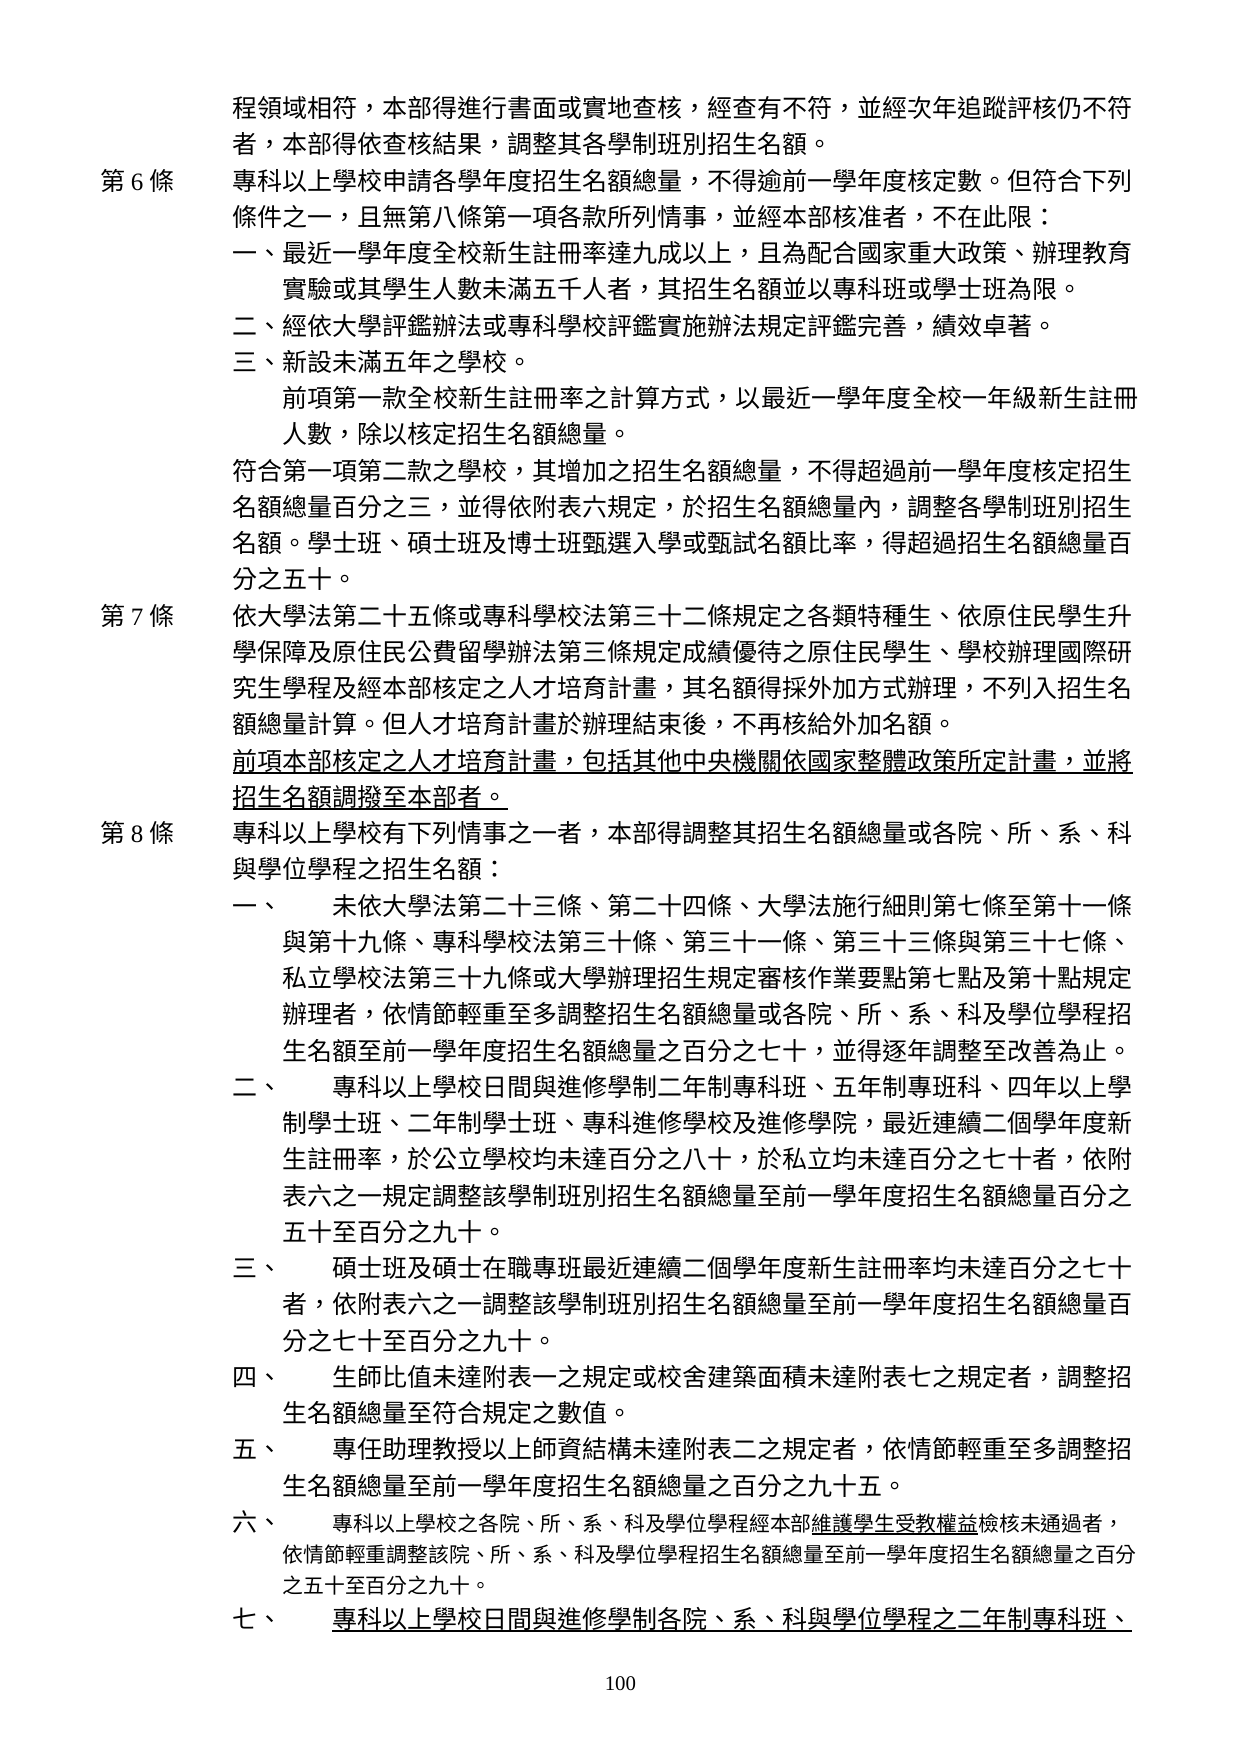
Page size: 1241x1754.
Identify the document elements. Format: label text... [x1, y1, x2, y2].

table_cell [89, 89, 221, 161]
table_cell 專科以上學校申請各學年度招生名額總量，不得逾前一學年度核定數。但符合下列條件之一，且無第八條第一項各款所列情事，並經本部核准者，不在此限： 一、最近一學年度全校新生註冊率達九成以上，且為配合國家重大政策、辦理教育實驗或其學生人數未滿五千人者，其招生名額並以專科班或學士班為限。 二、經依大學評鑑辦法或專科學校評鑑實施辦法規定評鑑完善，績效卓著。 三、新設未滿五年之學校。 前項第一款全校新生註冊率之計算方式，以最近一學年度全校一年級新生註冊人數，除以核定招生名額總量。 符合第一項第二款之學校，其增加之招生名額總量，不得超過前一學年度核定招生名額總量百分之三，並得依附表六規定，於招生名額總量內，調整各學制班別招生名額。學士班、碩士班及博士班甄選入學或甄試名額比率，得超過招生名額總量百分之五十。 [221, 161, 1152, 596]
table_cell 程領域相符，本部得進行書面或實地查核，經查有不符，並經次年追蹤評核仍不符者，本部得依查核結果，調整其各學制班別招生名額。 [221, 89, 1152, 161]
table_cell 依大學法第二十五條或專科學校法第三十二條規定之各類特種生、依原住民學生升學保障及原住民公費留學辦法第三條規定成績優待之原住民學生、學校辦理國際研究生學程及經本部核定之人才培育計畫，其名額得採外加方式辦理，不列入招生名額總量計算。但人才培育計畫於辦理結束後，不再核給外加名額。 前項本部核定之人才培育計畫，包括其他中央機關依國家整體政策所定計畫，並將招生名額調撥至本部者。 [221, 596, 1152, 814]
table_cell 第 6 條 [89, 161, 221, 596]
table_cell 第 8 條 [89, 814, 221, 1635]
table_cell 專科以上學校有下列情事之一者，本部得調整其招生名額總量或各院、所、系、科與學位學程之招生名額： 未依大學法第二十三條、第二十四條、大學法施行細則第七條至第十一條與第十九條、專科學校法第三十條、第三十一條、第三十三條與第三十七條、私立學校法第三十九條或大學辦理招生規定審核作業要點第七點及第十點規定辦理者，依情節輕重至多調整招生名額總量或各院、所、系、科及學位學程招生名額至前一學年度招生名額總量之百分之七十，並得逐年調整至改善為止。 專科以上學校日間與進修學制二年制專科班、五年制專班科、四年以上學制學士班、二年制學士班、專科進修學校及進修學院，最近連續二個學年度新生註冊率，於公立學校均未達百分之八十，於私立均未達百分之七十者，依附表六之一規定調整該學制班別招生名額總量至前一學年度招生名額總量百分之五十至百分之九十。 碩士班及碩士在職專班最近連續二個學年度新生註冊率均未達百分之七十者，依附表六之一調整該學制班別招生名額總量至前一學年度招生名額總量百分之七十至百分之九十。 生師比值未達附表一之規定或校舍建築面積未達附表七之規定者，調整招生名額總量至符合規定之數值。 專任助理教授以上師資結構未達附表二之規定者，依情節輕重至多調整招生名額總量至前一學年度招生名額總量之百分之九十五。 專科以上學校之各院、所、系、科及學位學程經本部維護學生受教權益檢核未通過者，依情節輕重調整該院、所、系、科及學位學程招生名額總量至前一學年度招生名額總量之百分之五十至百分之九十。 專科以上學校日間與進修學制各院、系、科與學位學程之二年制專科班、 [221, 814, 1152, 1635]
table_cell 第 7 條 [89, 596, 221, 814]
